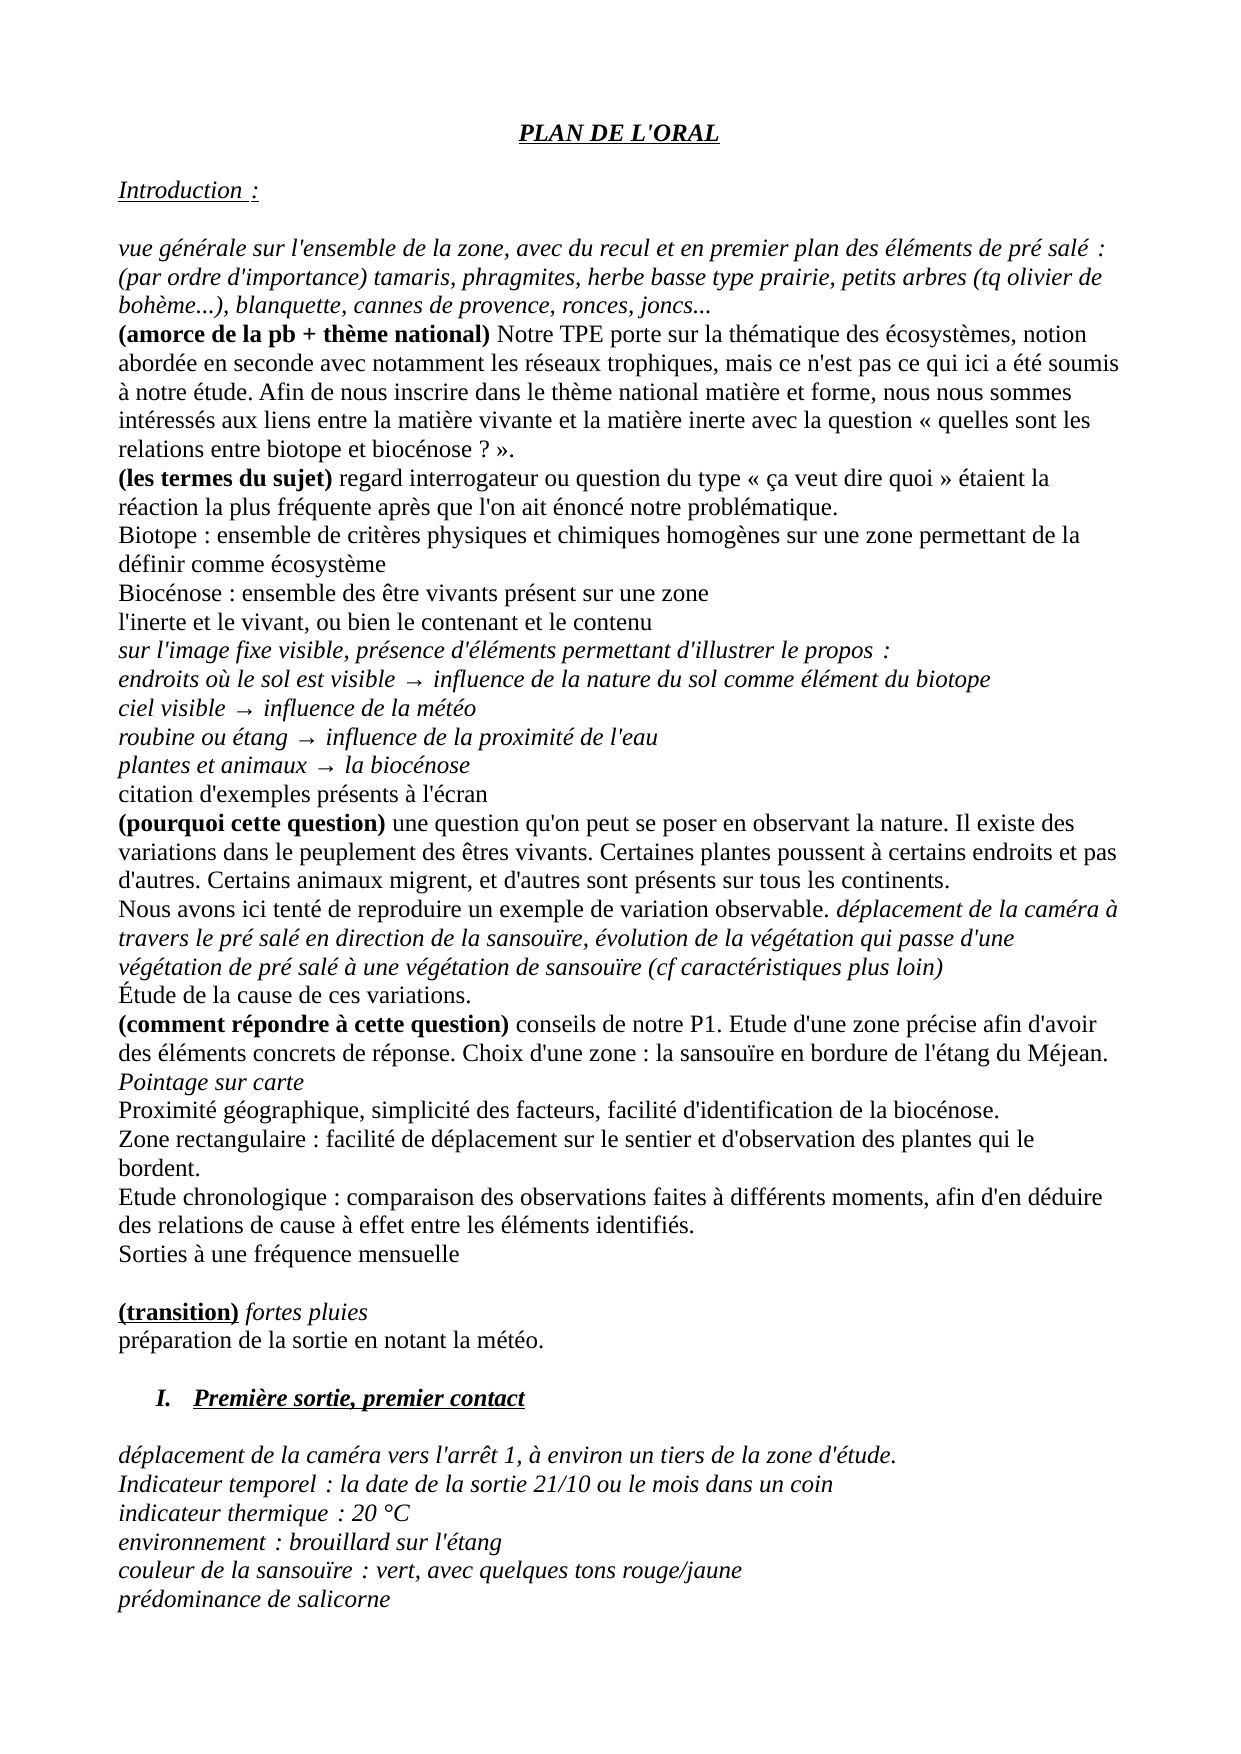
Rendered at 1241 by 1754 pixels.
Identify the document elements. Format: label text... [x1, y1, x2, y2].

text déplacement de la caméra vers l'arrêt 1, à environ un tiers de la zone d'étude. [118, 1441, 1122, 1469]
text Nous avons ici tenté de reproduire un exemple de variation observable. déplacement de la caméra à travers le pré salé en direction de la sansouïre, évolution de la végétation qui passe d'une végétation de pré salé à une végétation de sansouïre (cf caractéristiques plus loin) [118, 894, 1122, 981]
text vue générale sur l'ensemble de la zone, avec du recul et en premier plan des éléments de pré salé :(par ordre d'importance) tamaris, phragmites, herbe basse type prairie, petits arbres (tq olivier de bohème...), blanquette, cannes de provence, ronces, joncs... [118, 233, 1122, 319]
text Étude de la cause de ces variations. [118, 981, 1122, 1009]
text Sorties à une fréquence mensuelle [118, 1239, 1122, 1268]
text Introduction : [118, 176, 1122, 204]
text (amorce de la pb + thème national) Notre TPE porte sur la thématique des écosystèmes, notion abordée en seconde avec notamment les réseaux trophiques, mais ce n'est pas ce qui ici a été soumis à notre étude. Afin de nous inscrire dans le thème national matière et forme, nous nous sommes intéressés aux liens entre la matière vivante et la matière inerte avec la question « quelles sont les relations entre biotope et biocénose ? ». [118, 319, 1122, 463]
text environnement : brouillard sur l'étang [118, 1527, 1122, 1556]
text l'inerte et le vivant, ou bien le contenant et le contenu [118, 607, 1122, 636]
text couleur de la sansouïre : vert, avec quelques tons rouge/jaune [118, 1556, 1122, 1584]
text Indicateur temporel : la date de la sortie 21/10 ou le mois dans un coin [118, 1469, 1122, 1498]
text indicateur thermique : 20 °C [118, 1498, 1122, 1527]
text (pourquoi cette question) une question qu'on peut se poser en observant la nature. Il existe des variations dans le peuplement des êtres vivants. Certaines plantes poussent à certains endroits et pas d'autres. Certains animaux migrent, et d'autres sont présents sur tous les continents. [118, 808, 1122, 894]
text Proximité géographique, simplicité des facteurs, facilité d'identification de la biocénose. [118, 1096, 1122, 1124]
list Première sortie, premier contact [156, 1383, 1122, 1412]
text citation d'exemples présents à l'écran [118, 779, 1122, 808]
text Pointage sur carte [118, 1067, 1122, 1096]
text sur l'image fixe visible, présence d'éléments permettant d'illustrer le propos : [118, 636, 1122, 664]
text (les termes du sujet) regard interrogateur ou question du type « ça veut dire quoi » étaient la réaction la plus fréquente après que l'on ait énoncé notre problématique. [118, 463, 1122, 521]
text préparation de la sortie en notant la météo. [118, 1326, 1122, 1354]
text Etude chronologique : comparaison des observations faites à différents moments, afin d'en déduire des relations de cause à effet entre les éléments identifiés. [118, 1182, 1122, 1239]
text Zone rectangulaire : facilité de déplacement sur le sentier et d'observation des plantes qui le bordent. [118, 1124, 1122, 1182]
text (transition) fortes pluies [118, 1297, 1122, 1326]
text endroits où le sol est visible → influence de la nature du sol comme élément du biotope [118, 664, 1122, 693]
text roubine ou étang → influence de la proximité de l'eau [118, 722, 1122, 751]
text ciel visible → influence de la météo [118, 693, 1122, 722]
text plantes et animaux → la biocénose [118, 751, 1122, 779]
text (comment répondre à cette question) conseils de notre P1. Etude d'une zone précise afin d'avoir des éléments concrets de réponse. Choix d'une zone : la sansouïre en bordure de l'étang du Méjean. [118, 1009, 1122, 1067]
text prédominance de salicorne [118, 1584, 1122, 1613]
text Biocénose : ensemble des être vivants présent sur une zone [118, 578, 1122, 607]
text Biotope : ensemble de critères physiques et chimiques homogènes sur une zone permettant de la définir comme écosystème [118, 521, 1122, 578]
text PLAN DE L'ORAL [118, 118, 1122, 147]
